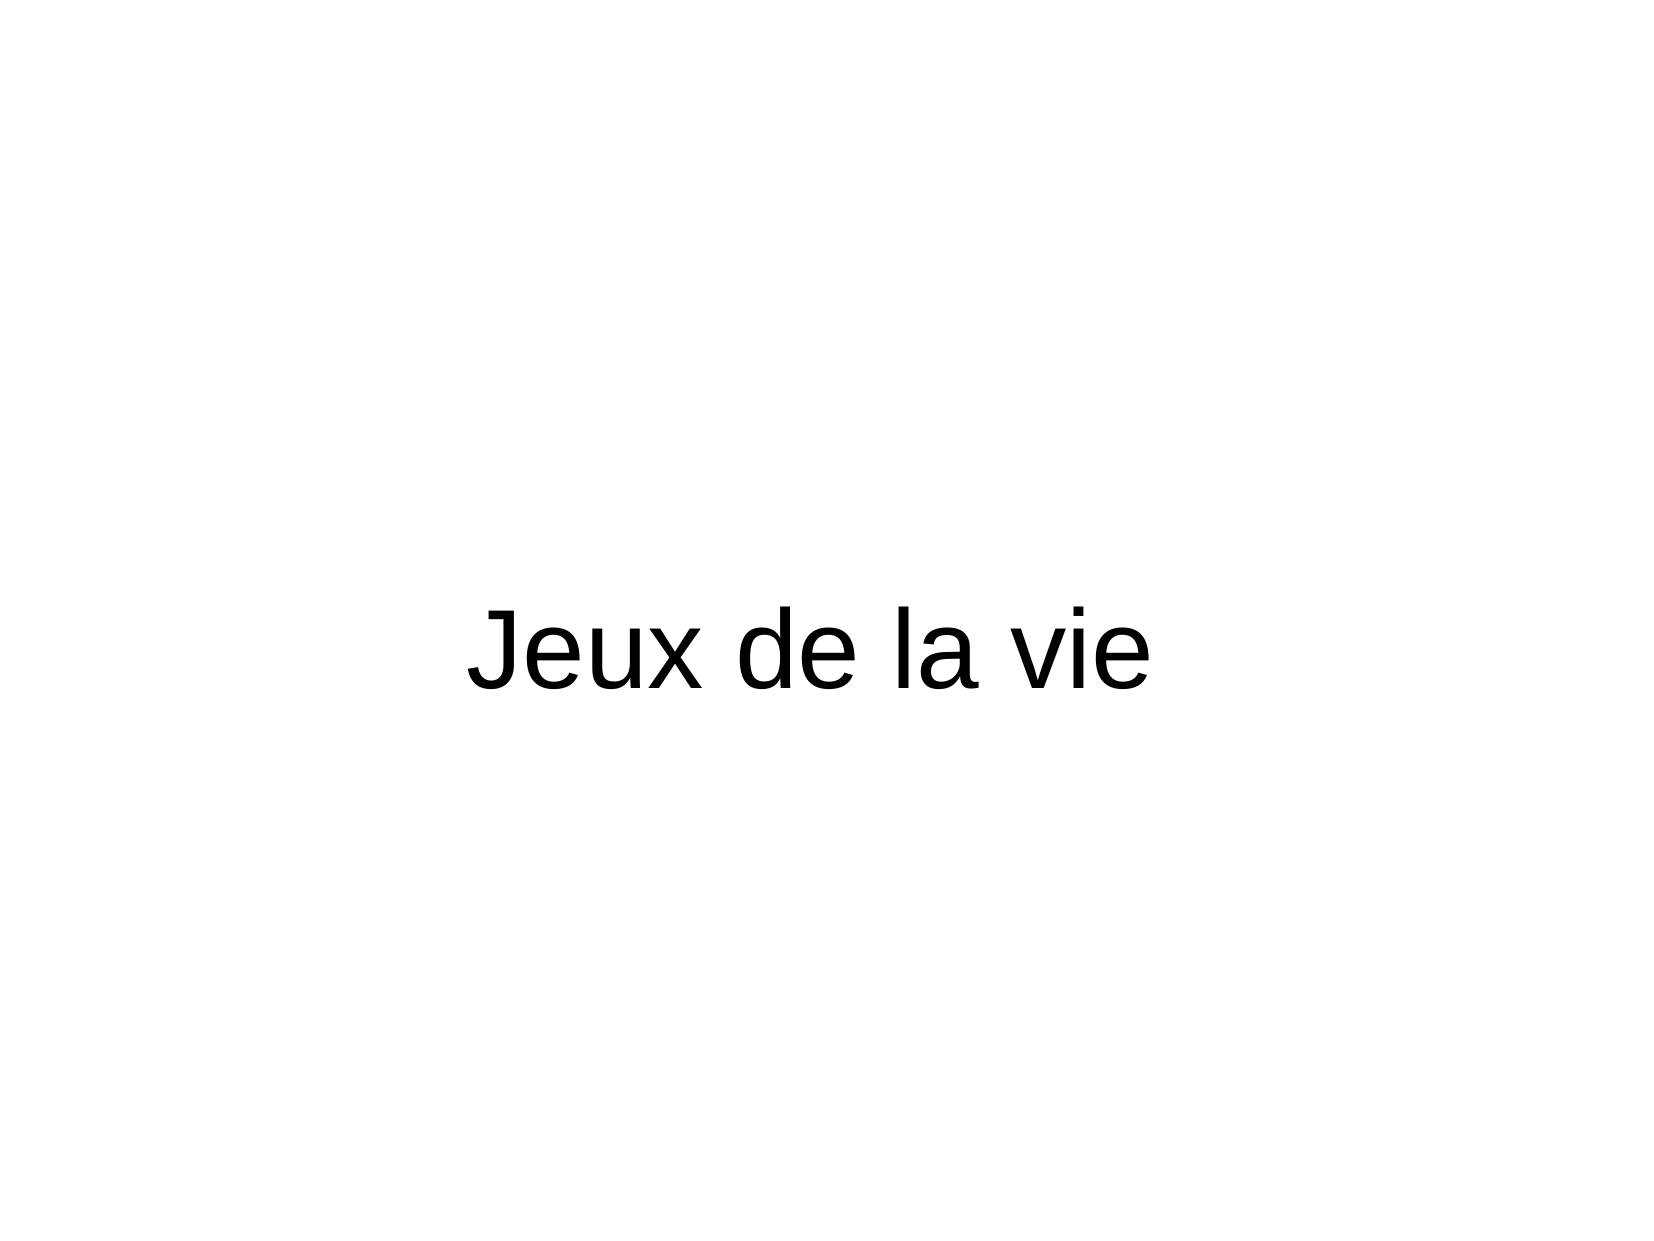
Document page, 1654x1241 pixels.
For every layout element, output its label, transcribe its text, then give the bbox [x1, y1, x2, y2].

subtitle Jeux de la vie [82, 290, 1538, 1010]
